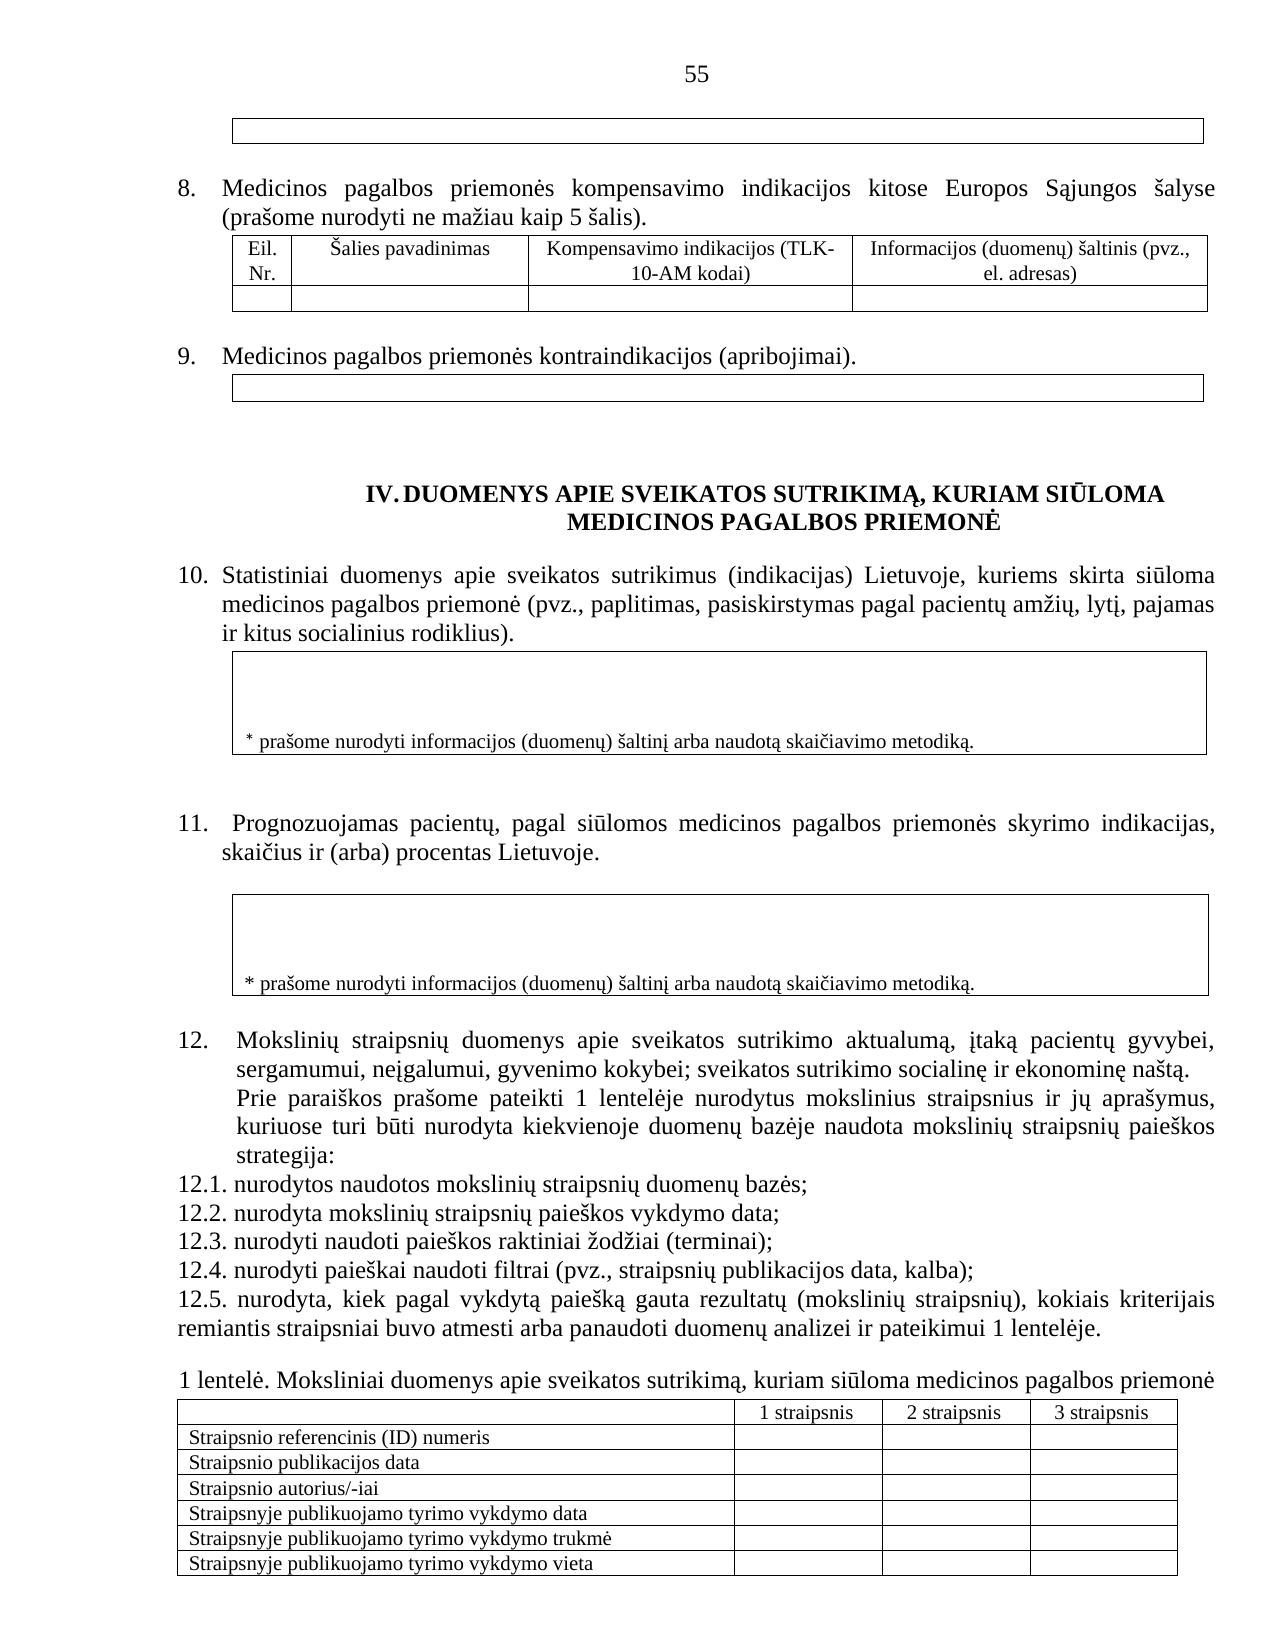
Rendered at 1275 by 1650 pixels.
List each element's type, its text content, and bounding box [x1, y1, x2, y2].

text 8. Medicinos pagalbos priemonės kompensavimo indikacijos kitose Europos Sąjungos šalyse (prašome nurodyti ne mažiau kaip 5 šalis). [177, 173, 1216, 231]
table_cell [883, 1475, 1030, 1499]
table_header [233, 375, 1203, 401]
table_cell Straipsnio referencinis (ID) numeris [178, 1425, 734, 1449]
table_header * prašome nurodyti informacijos (duomenų) šaltinį arba naudotą skaičiavimo metodiką. [233, 895, 1208, 995]
text Prie paraiškos prašome pateikti 1 lentelėje nurodytus mokslinius straipsnius ir jų aprašymus, kuriuose turi būti nurodyta kiekvienoje duomenų bazėje naudota mokslinių straipsnių paieškos strategija: [236, 1083, 1216, 1169]
table_cell [735, 1501, 882, 1524]
table_cell [1031, 1551, 1177, 1575]
table_cell [735, 1425, 882, 1449]
table_header 3 straipsnis [1031, 1400, 1177, 1424]
text 12.3. nurodyti naudoti paieškos raktiniai žodžiai (terminai); [177, 1226, 1216, 1255]
table_cell [735, 1526, 882, 1550]
text 12.2. nurodyta mokslinių straipsnių paieškos vykdymo data; [177, 1198, 1216, 1226]
text 10. Statistiniai duomenys apie sveikatos sutrikimus (indikacijas) Lietuvoje, kuriems skirta siūloma medicinos pagalbos priemonė (pvz., paplitimas, pasiskirstymas pagal pacientų amžių, lytį, pajamas ir kitus socialinius rodiklius). [177, 560, 1216, 646]
table_cell [853, 286, 1207, 311]
table_header Informacijos (duomenų) šaltinis (pvz., el. adresas) [853, 236, 1207, 284]
table_cell [1031, 1475, 1177, 1499]
table_header 2 straipsnis [883, 1400, 1030, 1424]
table_cell [883, 1526, 1030, 1550]
table_header [233, 119, 1203, 143]
text 9. Medicinos pagalbos priemonės kontraindikacijos (apribojimai). [177, 341, 1216, 369]
table_cell [1031, 1526, 1177, 1550]
table_cell Straipsnyje publikuojamo tyrimo vykdymo data [178, 1501, 734, 1524]
table_cell Straipsnio publikacijos data [178, 1450, 734, 1474]
table_cell [735, 1475, 882, 1499]
table_header Kompensavimo indikacijos (TLK-10-AM kodai) [529, 236, 852, 284]
text 1 lentelė. Moksliniai duomenys apie sveikatos sutrikimą, kuriam siūloma medicinos pagalbos priemonė [177, 1366, 1216, 1394]
text 12. Mokslinių straipsnių duomenys apie sveikatos sutrikimo aktualumą, įtaką pacientų gyvybei, sergamumui, neįgalumui, gyvenimo kokybei; sveikatos sutrikimo socialinę ir ekonominę naštą. [177, 1025, 1216, 1083]
table_header * prašome nurodyti informacijos (duomenų) šaltinį arba naudotą skaičiavimo metodiką. [233, 652, 1206, 754]
table_cell [1031, 1450, 1177, 1474]
table_cell [735, 1450, 882, 1474]
table_cell [883, 1501, 1030, 1524]
table_cell [883, 1425, 1030, 1449]
text 12.4. nurodyti paieškai naudoti filtrai (pvz., straipsnių publikacijos data, kalba); [177, 1255, 1216, 1284]
table_cell Straipsnyje publikuojamo tyrimo vykdymo trukmė [178, 1526, 734, 1550]
table_cell [883, 1551, 1030, 1575]
table_header Eil. Nr. [233, 236, 291, 284]
table_header [178, 1400, 734, 1424]
table_cell [529, 286, 852, 311]
table_cell [735, 1551, 882, 1575]
table_header 1 straipsnis [735, 1400, 882, 1424]
table_cell [292, 286, 528, 311]
text 11. Prognozuojamas pacientų, pagal siūlomos medicinos pagalbos priemonės skyrimo indikacijas, skaičius ir (arba) procentas Lietuvoje. [177, 808, 1216, 865]
text 12.5. nurodyta, kiek pagal vykdytą paiešką gauta rezultatų (mokslinių straipsnių), kokiais kriterijais remiantis straipsniai buvo atmesti arba panaudoti duomenų analizei ir pateikimui 1 lentelėje. [177, 1284, 1216, 1341]
text 12.1. nurodytos naudotos mokslinių straipsnių duomenų bazės; [177, 1169, 1216, 1198]
table_cell Straipsnyje publikuojamo tyrimo vykdymo vieta [178, 1551, 734, 1575]
text IV. DUOMENYS APIE SVEIKATOS SUTRIKIMĄ, KURIAM SIŪLOMA MEDICINOS PAGALBOS PRIEMONĖ [315, 479, 1216, 536]
table_cell [883, 1450, 1030, 1474]
table_cell [1031, 1425, 1177, 1449]
table_cell Straipsnio autorius/-iai [178, 1475, 734, 1499]
table_cell [1031, 1501, 1177, 1524]
table_cell [233, 286, 291, 311]
table_header Šalies pavadinimas [292, 236, 528, 284]
